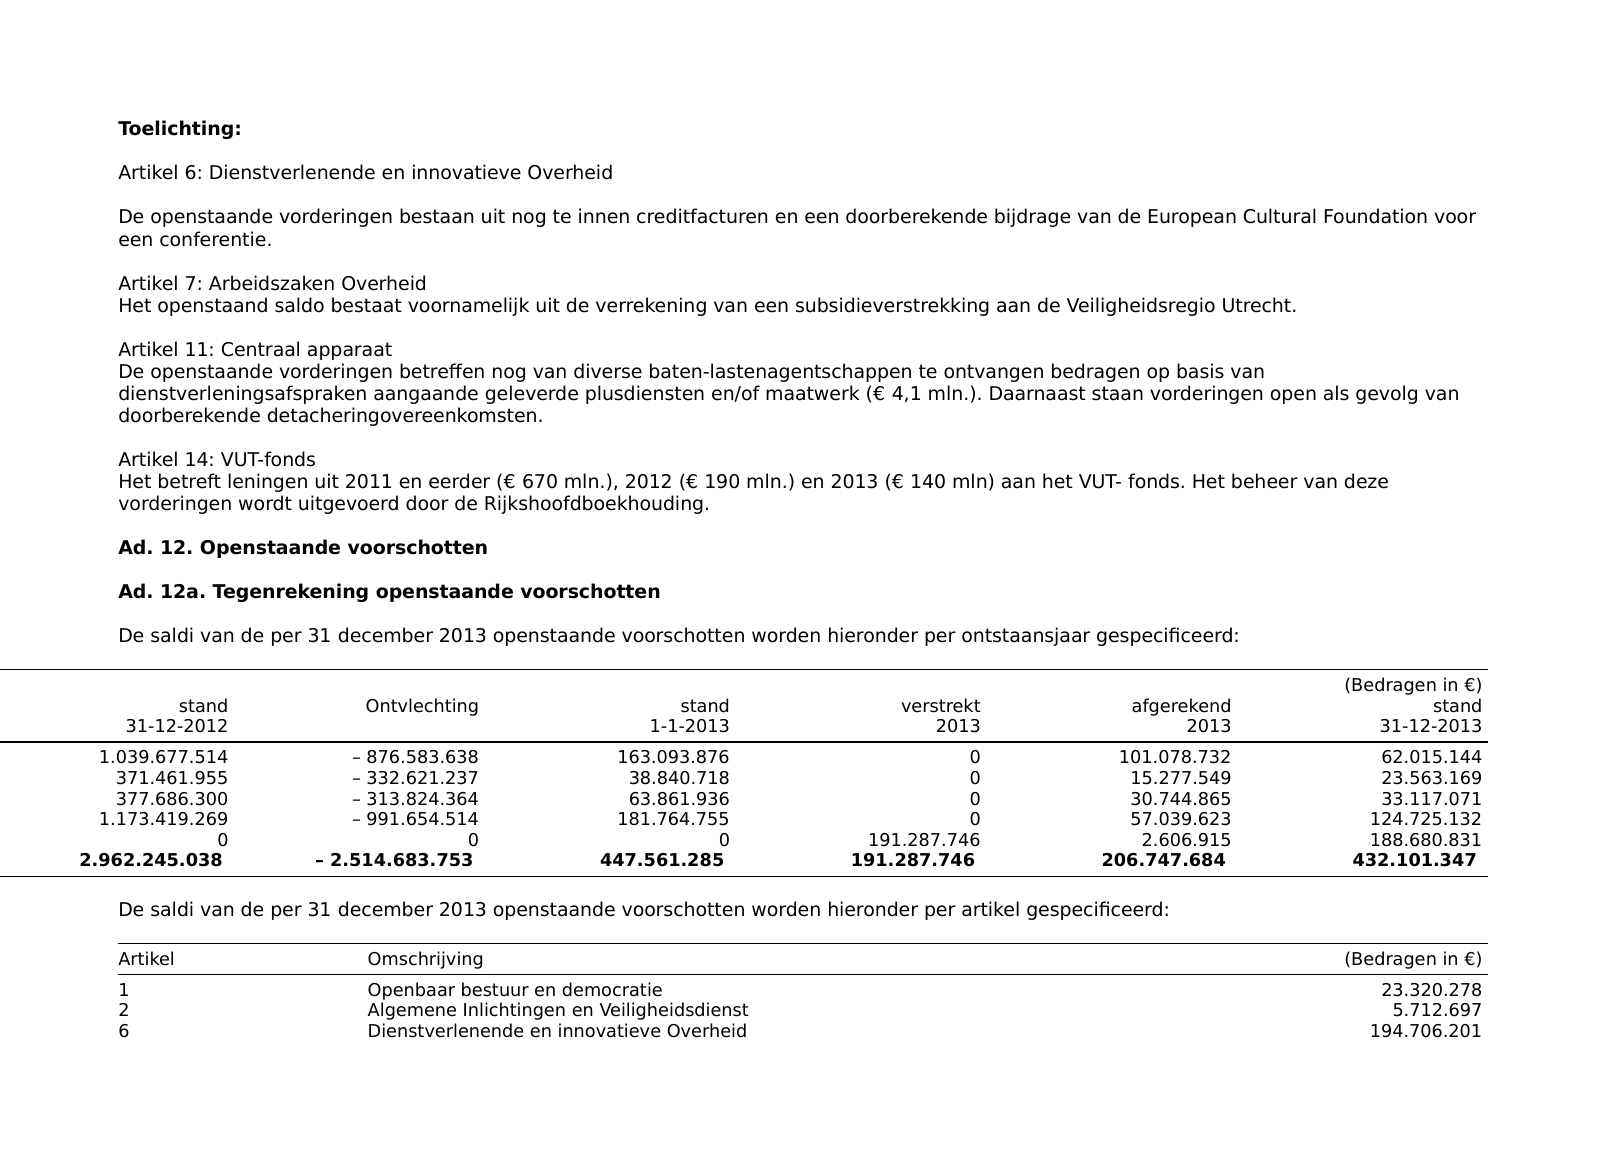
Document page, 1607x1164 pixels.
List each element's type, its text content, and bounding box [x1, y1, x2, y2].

table_cell 5.712.697 [1214, 1000, 1488, 1021]
table_header [485, 670, 736, 696]
table_cell 33.117.071 [1237, 789, 1488, 809]
table_cell 15.277.549 [986, 768, 1237, 788]
table_cell Openbaar bestuur en democratie [362, 975, 1214, 1000]
table_cell 191.287.746 [736, 830, 986, 850]
table_header [0, 670, 234, 696]
text Artikel 6: Dienstverlenende en innovatieve Overheid [118, 162, 1488, 184]
text De saldi van de per 31 december 2013 openstaande voorschotten worden hieronder per ontstaansjaar gespecificeerd: [118, 625, 1488, 647]
text Artikel 7: Arbeidszaken Overheid [118, 273, 1488, 294]
table_cell 2 [118, 1000, 362, 1021]
table_header Artikel [118, 944, 362, 974]
table_cell afgerekend 2013 [986, 696, 1237, 741]
table_cell 124.725.132 [1237, 809, 1488, 830]
table_cell Ontvlechting [234, 696, 485, 741]
table_cell 1.173.419.269 [0, 809, 234, 830]
table_cell stand 1-1-2013 [485, 696, 736, 741]
table_cell 2.606.915 [986, 830, 1237, 850]
table_cell 0 [0, 830, 234, 850]
table_cell 191.287.746 [736, 850, 986, 876]
table_cell 62.015.144 [1237, 743, 1488, 768]
table_cell 30.744.865 [986, 789, 1237, 809]
table_cell 2.962.245.038 [0, 850, 234, 876]
table_header [986, 670, 1237, 696]
table_cell stand 31-12-2012 [0, 696, 234, 741]
table_header (Bedragen in €) [1237, 670, 1488, 696]
table_header (Bedragen in €) [1214, 944, 1488, 974]
table_cell 23.563.169 [1237, 768, 1488, 788]
table_cell 63.861.936 [485, 789, 736, 809]
table_cell 0 [736, 789, 986, 809]
table_cell 0 [485, 830, 736, 850]
text Artikel 11: Centraal apparaat [118, 339, 1488, 361]
text Artikel 14: VUT-fonds [118, 449, 1488, 471]
table_cell 194.706.201 [1214, 1021, 1488, 1041]
table_cell Dienstverlenende en innovatieve Overheid [362, 1021, 1214, 1041]
table_cell 1 [118, 975, 362, 1000]
table_cell 101.078.732 [986, 743, 1237, 768]
table_cell 447.561.285 [485, 850, 736, 876]
table_cell 432.101.347 [1237, 850, 1488, 876]
table_cell 0 [736, 768, 986, 788]
table_cell 6 [118, 1021, 362, 1041]
table_cell 163.093.876 [485, 743, 736, 768]
table_cell 206.747.684 [986, 850, 1237, 876]
table_header [736, 670, 986, 696]
text De openstaande vorderingen bestaan uit nog te innen creditfacturen en een doorberekende bijdrage van de European Cultural Foundation voor een conferentie. [118, 206, 1488, 250]
table_cell Algemene Inlichtingen en Veiligheidsdienst [362, 1000, 1214, 1021]
text De saldi van de per 31 december 2013 openstaande voorschotten worden hieronder per artikel gespecificeerd: [118, 899, 1488, 921]
table_header [234, 670, 485, 696]
table_cell 38.840.718 [485, 768, 736, 788]
text De openstaande vorderingen betreffen nog van diverse baten-lastenagentschappen te ontvangen bedragen op basis van dienstverleningsafspraken aangaande geleverde plusdiensten en/of maatwerk (€ 4,1 mln.). Daarnaast staan vorderingen open als gevolg van doorberekende detacheringovereenkomsten. [118, 361, 1488, 427]
table_cell – 991.654.514 [234, 809, 485, 830]
table_cell 188.680.831 [1237, 830, 1488, 850]
subtitle Toelichting: [118, 118, 1488, 140]
table_cell 377.686.300 [0, 789, 234, 809]
table_cell 371.461.955 [0, 768, 234, 788]
table_cell verstrekt 2013 [736, 696, 986, 741]
table_cell 0 [736, 809, 986, 830]
table_cell – 313.824.364 [234, 789, 485, 809]
subtitle Ad. 12. Openstaande voorschotten [118, 537, 1488, 559]
table_header Omschrijving [362, 944, 1214, 974]
table_cell 0 [736, 743, 986, 768]
table_cell 57.039.623 [986, 809, 1237, 830]
table_cell stand 31-12-2013 [1237, 696, 1488, 741]
table_cell – 876.583.638 [234, 743, 485, 768]
text Het openstaand saldo bestaat voornamelijk uit de verrekening van een subsidieverstrekking aan de Veiligheidsregio Utrecht. [118, 294, 1488, 317]
table_cell 0 [234, 830, 485, 850]
subtitle Ad. 12a. Tegenrekening openstaande voorschotten [118, 581, 1488, 603]
text Het betreft leningen uit 2011 en eerder (€ 670 mln.), 2012 (€ 190 mln.) en 2013 (€ 140 mln) aan het VUT- fonds. Het beheer van deze vorderingen wordt uitgevoerd door de Rijkshoofdboekhouding. [118, 471, 1488, 515]
table_cell – 2.514.683.753 [234, 850, 485, 876]
table_cell 181.764.755 [485, 809, 736, 830]
table_cell 1.039.677.514 [0, 743, 234, 768]
table_cell 23.320.278 [1214, 975, 1488, 1000]
table_cell – 332.621.237 [234, 768, 485, 788]
